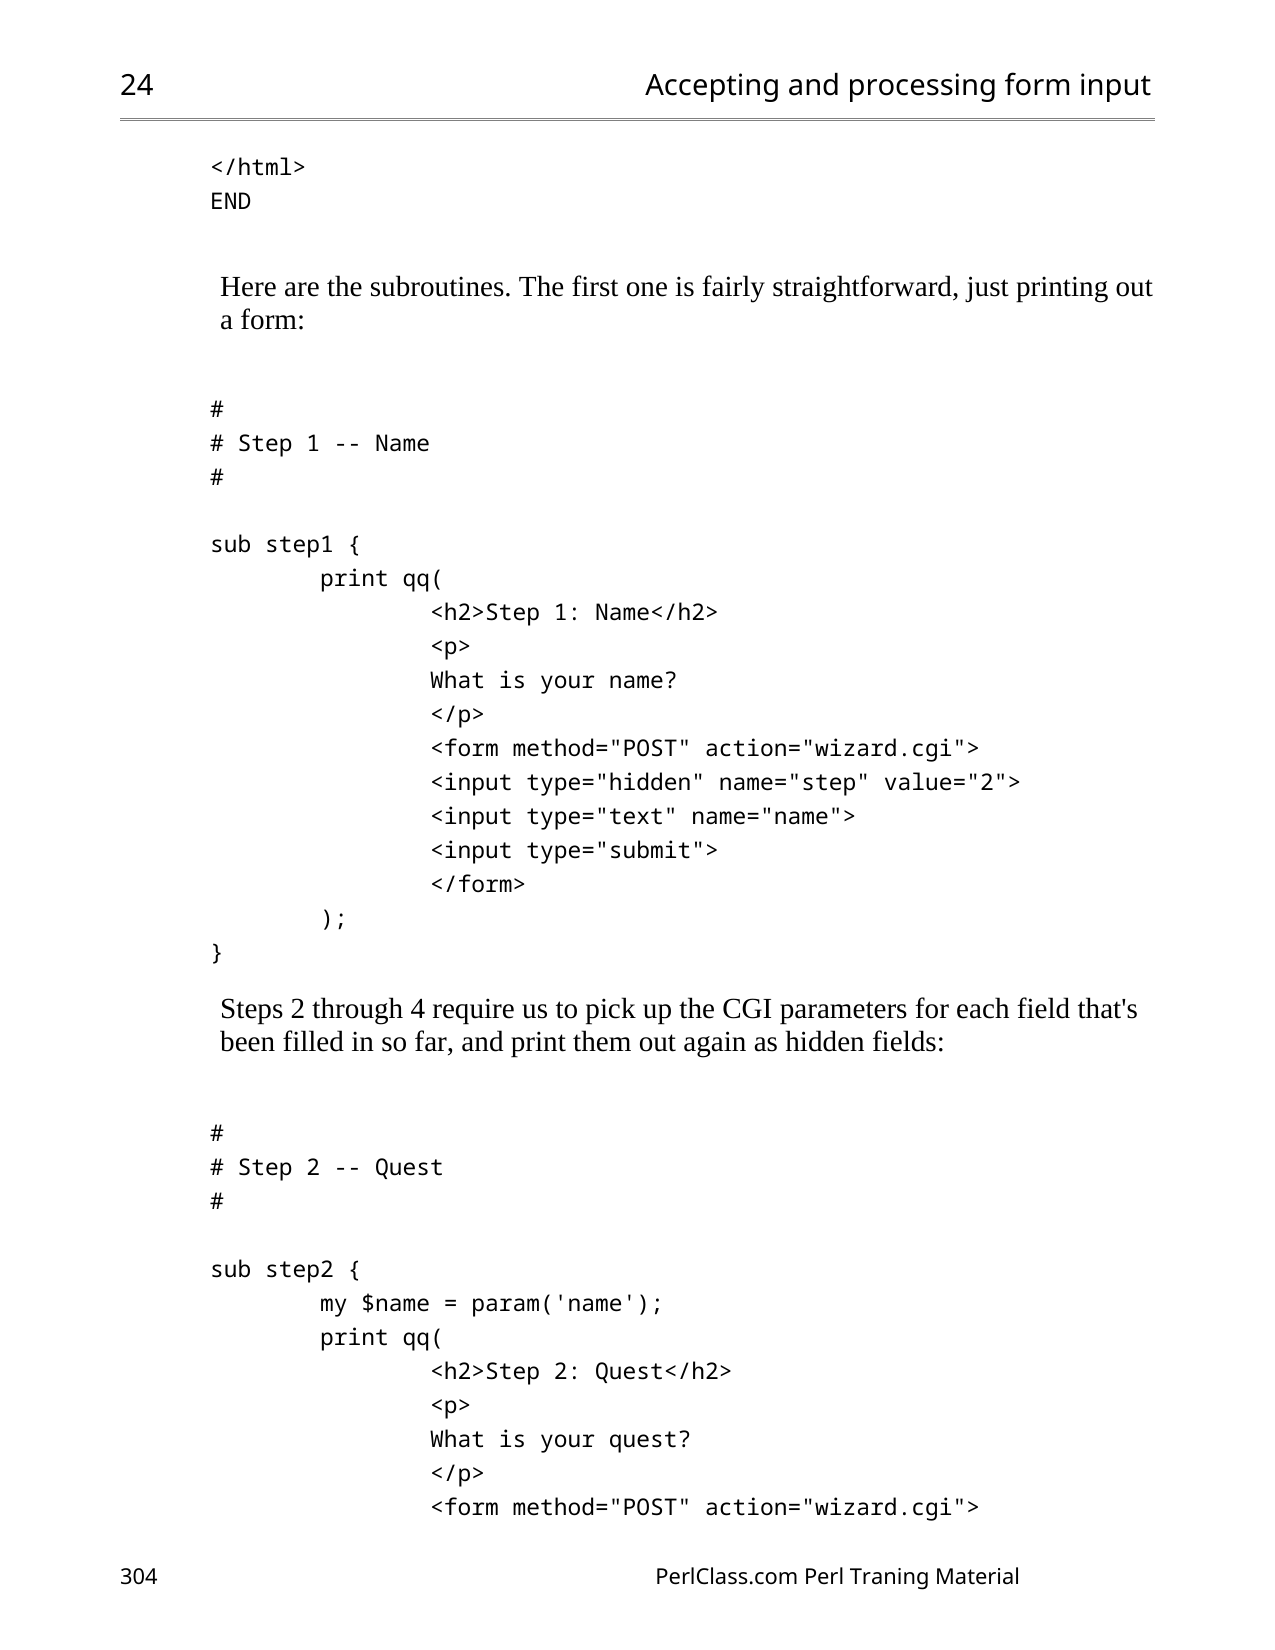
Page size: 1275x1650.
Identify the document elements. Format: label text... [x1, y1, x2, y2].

text print qq( [210, 1320, 1155, 1352]
text <form method="POST" action="wizard.cgi"> [210, 731, 1155, 763]
text my $name = param('name'); [210, 1286, 1155, 1318]
text sub step2 { [210, 1252, 1155, 1284]
text </form> [210, 867, 1155, 899]
text <input type="text" name="name"> [210, 799, 1155, 831]
text print qq( [210, 561, 1155, 594]
text <p> [210, 629, 1155, 662]
text sub step1 { [210, 527, 1155, 560]
text # Step 1 -- Name [210, 425, 1155, 458]
text <input type="hidden" name="step" value="2"> [210, 765, 1155, 797]
text } [210, 935, 1155, 967]
text What is your quest? [210, 1422, 1155, 1454]
text <p> [210, 1388, 1155, 1420]
text <h2>Step 1: Name</h2> [210, 595, 1155, 628]
text # [210, 391, 1155, 424]
text </p> [210, 1456, 1155, 1488]
text # [210, 459, 1155, 492]
text # Step 2 -- Quest [210, 1150, 1155, 1183]
text Steps 2 through 4 require us to pick up the CGI parameters for each field that's been filled in so far, and print them out again as hidden fields: [220, 992, 1155, 1057]
text <input type="submit"> [210, 833, 1155, 865]
text Here are the subroutines. The first one is fairly straightforward, just printing out a form: [220, 271, 1155, 336]
text </html> [210, 150, 1155, 182]
text # [210, 1116, 1155, 1149]
text <h2>Step 2: Quest</h2> [210, 1354, 1155, 1386]
text <form method="POST" action="wizard.cgi"> [210, 1490, 1155, 1522]
text # [210, 1184, 1155, 1217]
text What is your name? [210, 663, 1155, 696]
text </p> [210, 697, 1155, 729]
text ); [210, 901, 1155, 933]
text END [210, 184, 1155, 216]
